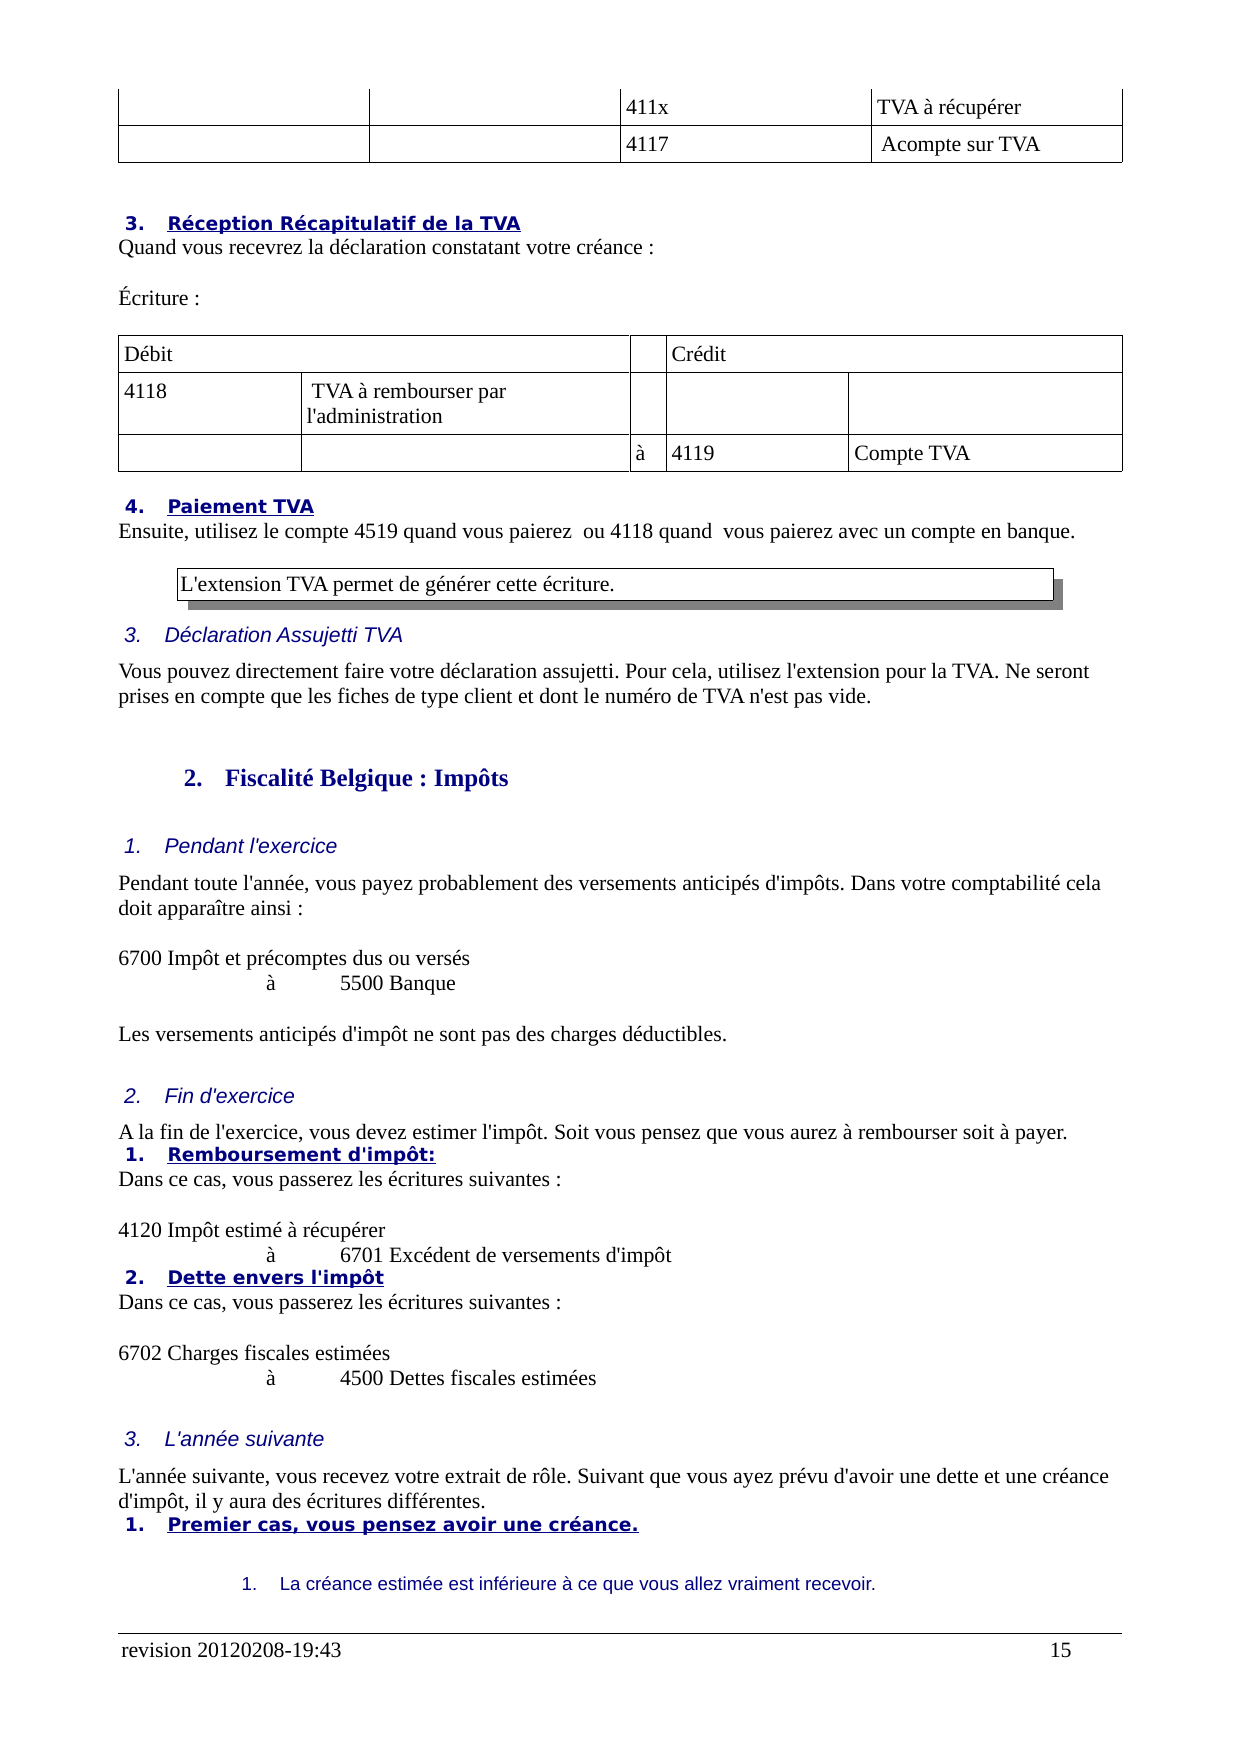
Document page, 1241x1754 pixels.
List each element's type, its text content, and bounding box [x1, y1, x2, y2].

subtitle La créance estimée est inférieure à ce que vous allez vraiment recevoir. [236, 1573, 1122, 1595]
text 6702 Charges fiscales estimées [118, 1339, 1122, 1365]
text Les versements anticipés d'impôt ne sont pas des charges déductibles. [118, 1021, 1122, 1046]
subtitle Fiscalité Belgique : Impôts [177, 763, 1122, 792]
table_cell [667, 373, 848, 434]
subtitle Fin d'exercice [118, 1083, 1122, 1107]
table_header Crédit [667, 336, 1122, 372]
text L'extension TVA permet de générer cette écriture. [178, 569, 1052, 599]
table_header [631, 336, 666, 372]
text à 4500 Dettes fiscales estimées [118, 1365, 1122, 1390]
table_header Débit [119, 336, 629, 372]
subtitle Pendant l'exercice [118, 833, 1122, 858]
table_cell 411x [621, 89, 871, 125]
table_cell 4117 [621, 126, 871, 162]
text 6700 Impôt et précomptes dus ou versés [118, 945, 1122, 970]
subtitle Dette envers l'impôt [118, 1267, 1122, 1289]
text Pendant toute l'année, vous payez probablement des versements anticipés d'impôts. Dans votre comptabilité cela doit apparaître ainsi : [118, 869, 1122, 920]
table_cell Compte TVA [849, 435, 1122, 471]
text Dans ce cas, vous passerez les écritures suivantes : [118, 1289, 1122, 1314]
table_cell 4118 [119, 373, 301, 434]
table_cell TVA à récupérer [872, 89, 1122, 125]
subtitle Remboursement d'impôt: [118, 1144, 1122, 1166]
table_cell [302, 435, 629, 471]
table_cell [849, 373, 1122, 434]
text L'année suivante, vous recevez votre extrait de rôle. Suivant que vous ayez prévu d'avoir une dette et une créance d'impôt, il y aura des écritures différentes. [118, 1463, 1122, 1513]
subtitle Réception Récapitulatif de la TVA [118, 212, 1122, 234]
table_cell [119, 89, 369, 125]
text Vous pouvez directement faire votre déclaration assujetti. Pour cela, utilisez l'extension pour la TVA. Ne seront prises en compte que les fiches de type client et dont le numéro de TVA n'est pas vide. [118, 658, 1122, 709]
table_cell [370, 126, 620, 162]
text A la fin de l'exercice, vous devez estimer l'impôt. Soit vous pensez que vous aurez à rembourser soit à payer. [118, 1119, 1122, 1144]
table_cell [119, 435, 301, 471]
subtitle Paiement TVA [118, 496, 1122, 518]
table_cell [631, 373, 666, 434]
table_cell Acompte sur TVA [872, 126, 1122, 162]
subtitle Déclaration Assujetti TVA [118, 622, 1122, 646]
table_cell [119, 126, 369, 162]
subtitle Premier cas, vous pensez avoir une créance. [118, 1513, 1122, 1535]
subtitle L'année suivante [118, 1427, 1122, 1451]
table_cell TVA à rembourser par l'administration [302, 373, 629, 434]
text Écriture : [118, 285, 1122, 310]
table_cell [370, 89, 620, 125]
text 4120 Impôt estimé à récupérer [118, 1217, 1122, 1242]
table_cell à [631, 435, 666, 471]
text Quand vous recevrez la déclaration constatant votre créance : [118, 234, 1122, 259]
text Ensuite, utilisez le compte 4519 quand vous paierez ou 4118 quand vous paierez avec un compte en banque. [118, 518, 1122, 543]
text à 6701 Excédent de versements d'impôt [118, 1242, 1122, 1267]
text à 5500 Banque [118, 970, 1122, 996]
table_cell 4119 [667, 435, 848, 471]
text Dans ce cas, vous passerez les écritures suivantes : [118, 1166, 1122, 1192]
